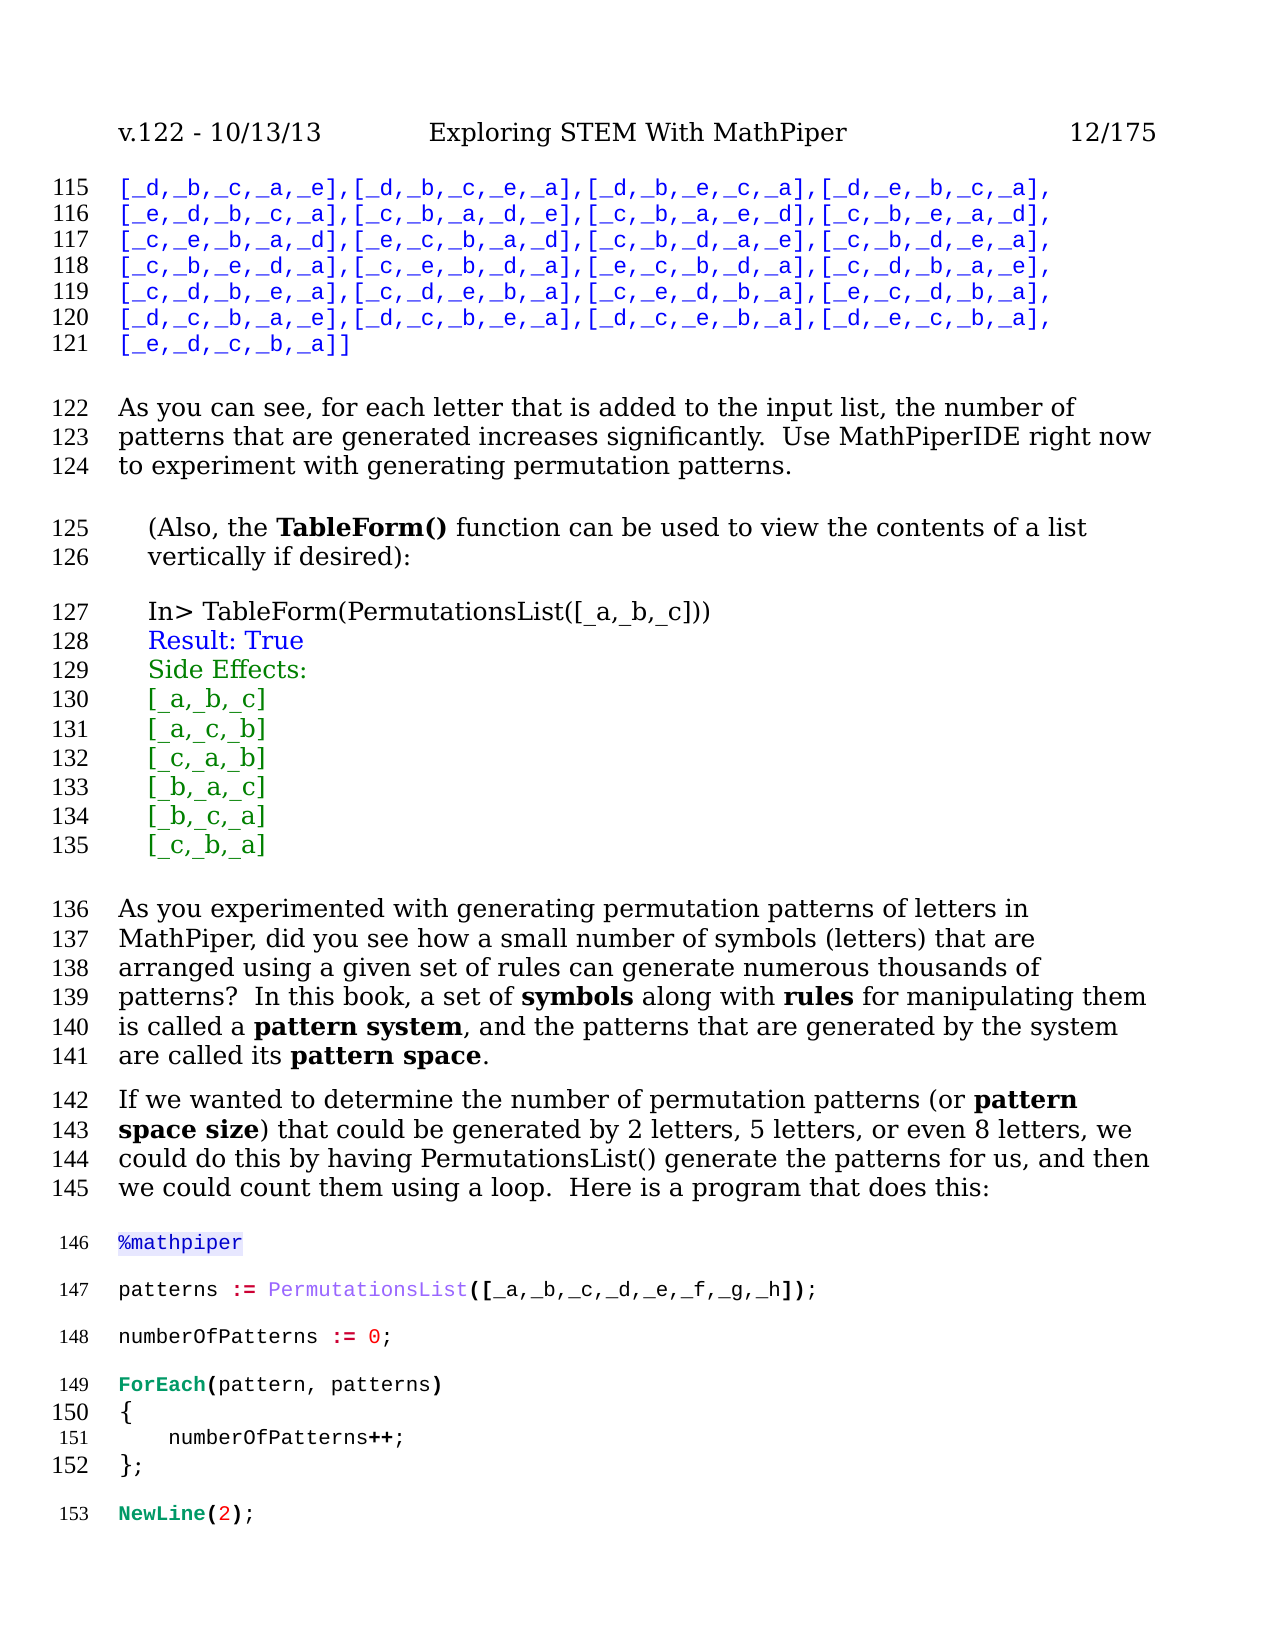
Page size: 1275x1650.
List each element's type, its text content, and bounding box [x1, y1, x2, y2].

text [_d,_b,_c,_a,_e],[_d,_b,_c,_e,_a],[_d,_b,_e,_c,_a],[_d,_e,_b,_c,_a],[_e,_d,_b,_c,_a],[_c,_b,_a,_d,_e],[_c,_b,_a,_e,_d],[_c,_b,_e,_a,_d],[_c,_e,_b,_a,_d],[_e,_c,_b,_a,_d],[_c,_b,_d,_a,_e],[_c,_b,_d,_e,_a],[_c,_b,_e,_d,_a],[_c,_e,_b,_d,_a],[_e,_c,_b,_d,_a],[_c,_d,_b,_a,_e],[_c,_d,_b,_e,_a],[_c,_d,_e,_b,_a],[_c,_e,_d,_b,_a],[_e,_c,_d,_b,_a],[_d,_c,_b,_a,_e],[_d,_c,_b,_e,_a],[_d,_c,_e,_b,_a],[_d,_e,_c,_b,_a],[_e,_d,_c,_b,_a]] [118, 177, 1157, 358]
text [_b,_c,_a] [148, 801, 1157, 831]
text ForEach(pattern, patterns) [118, 1374, 1157, 1397]
text [_a,_c,_b] [148, 714, 1157, 743]
text NewLine(2); [118, 1503, 1157, 1527]
text If we wanted to determine the number of permutation patterns (or pattern space size) that could be generated by 2 letters, 5 letters, or even 8 letters, we could do this by having PermutationsList() generate the patterns for us, and then we could count them using a loop. Here is a program that does this: [118, 1085, 1157, 1202]
text [_c,_a,_b] [148, 743, 1157, 772]
text numberOfPatterns++; [118, 1427, 1157, 1450]
text Side Effects: [148, 656, 1157, 685]
text As you experimented with generating permutation patterns of letters in MathPiper, did you see how a small number of symbols (letters) that are arranged using a given set of rules can generate numerous thousands of patterns? In this book, a set of symbols along with rules for manipulating them is called a pattern system, and the patterns that are generated by the system are called its pattern space. [118, 894, 1157, 1070]
text }; [118, 1450, 1157, 1479]
text { [118, 1397, 1157, 1427]
text (Also, the TableForm() function can be used to view the contents of a list vertically if desired): [148, 513, 1157, 571]
text As you can see, for each letter that is added to the input list, the number of patterns that are generated increases significantly. Use MathPiperIDE right now to experiment with generating permutation patterns. [118, 393, 1157, 481]
text [_a,_b,_c] [148, 685, 1157, 714]
text numberOfPatterns := 0; [118, 1327, 1157, 1350]
text In> TableForm(PermutationsList([_a,_b,_c])) [148, 597, 1157, 626]
text %mathpiper [118, 1232, 1157, 1256]
text [_c,_b,_a] [148, 831, 1157, 860]
text [_b,_a,_c] [148, 772, 1157, 801]
text patterns := PermutationsList([_a,_b,_c,_d,_e,_f,_g,_h]); [118, 1279, 1157, 1303]
text Result: True [148, 626, 1157, 656]
